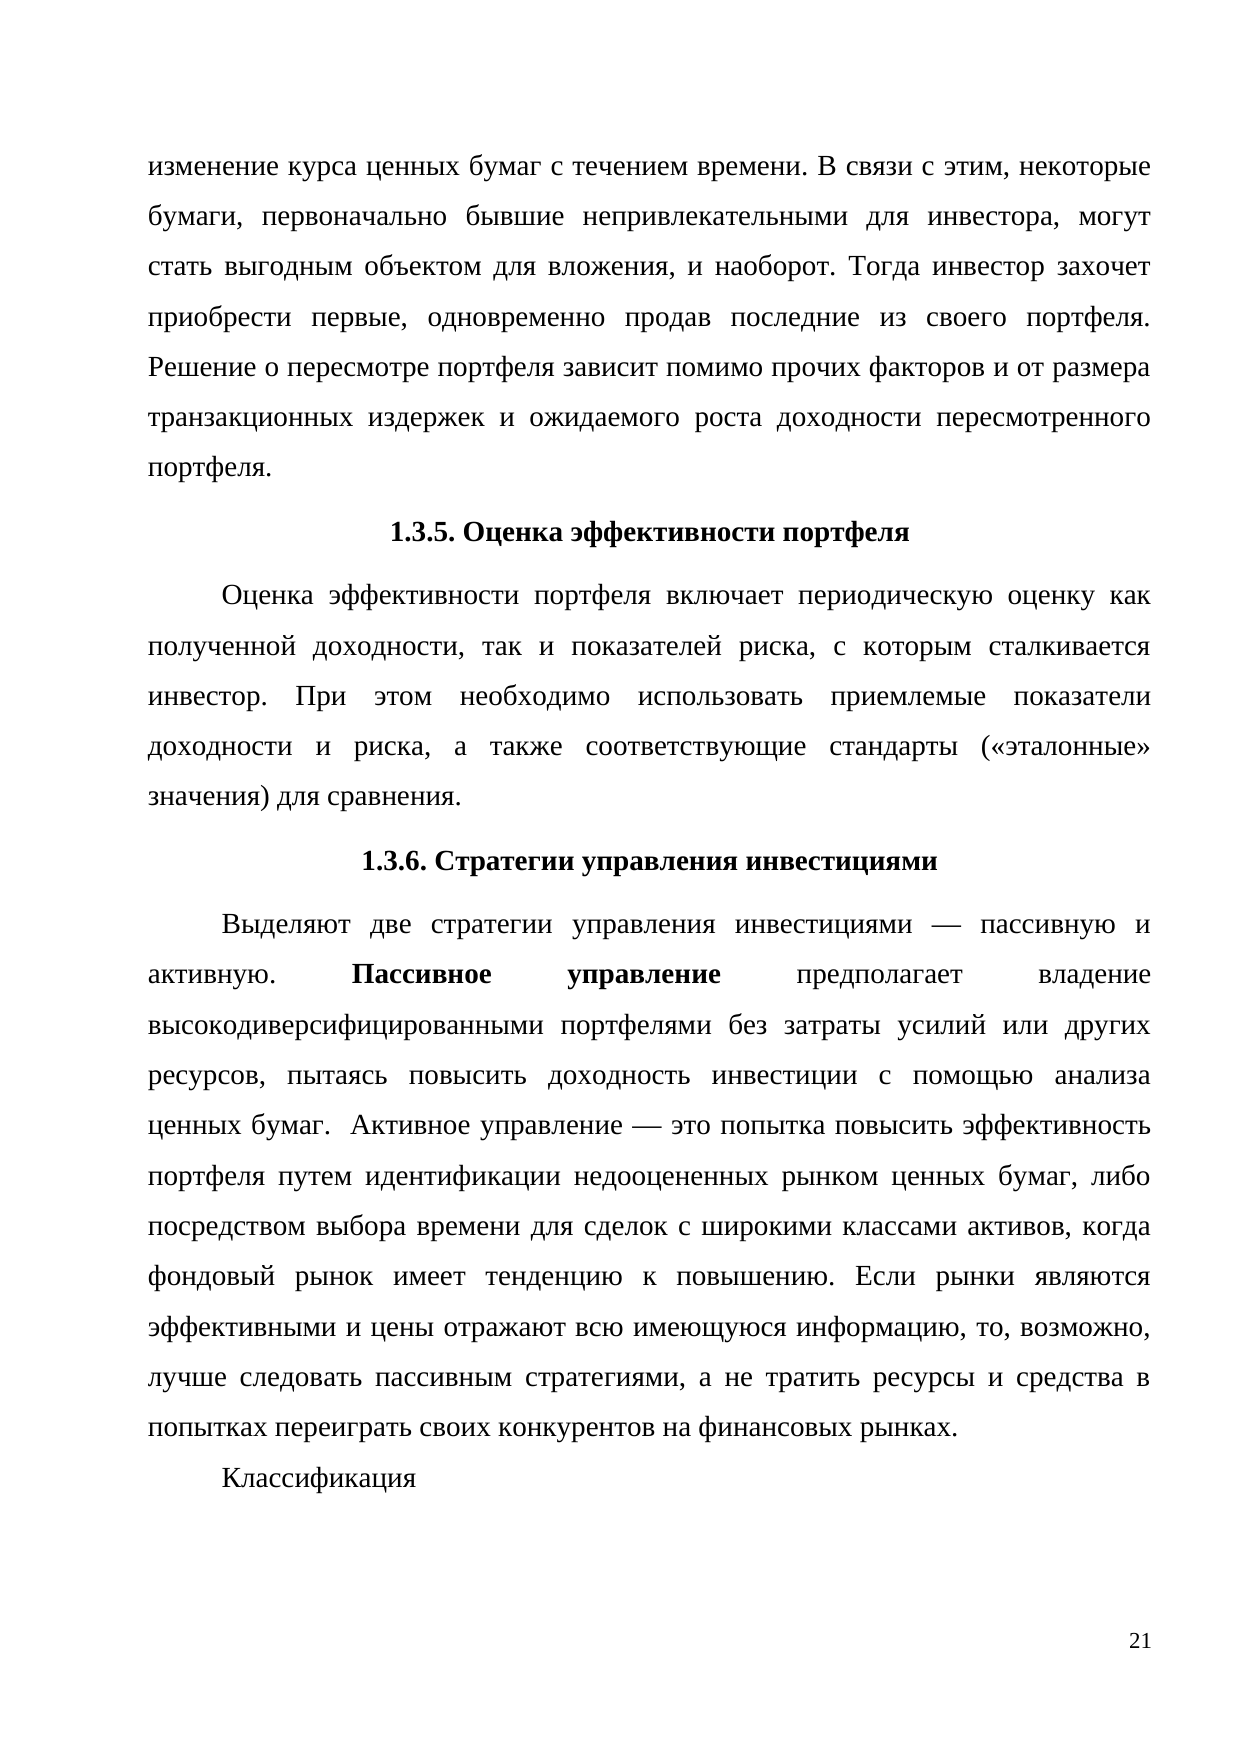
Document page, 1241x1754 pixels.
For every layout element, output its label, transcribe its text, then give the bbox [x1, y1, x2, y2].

subtitle 1.3.5. Оценка эффективности портфеля [148, 514, 1152, 548]
text Выделяют две стратегии управления инвестициями — пассивную и активную. Пассивное управление предполагает владение высокодиверсифицированными портфелями без затраты усилий или других ресурсов, пытаясь повысить доходность инвестиции с помощью анализа ценных бумаг. Активное управление — это попытка повысить эффективность портфеля путем идентификации недооцененных рынком ценных бумаг, либо посредством выбора времени для сделок с широкими классами активов, когда фондовый рынок имеет тенденцию к повышению. Если рынки являются эффективными и цены отражают всю имеющуюся информацию, то, возможно, лучше следовать пассивным стратегиями, а не тратить ресурсы и средства в попытках переиграть своих конкурентов на финансовых рынках. [148, 906, 1152, 1443]
text изменение курса ценных бумаг с течением времени. В связи с этим, некоторые бумаги, первоначально бывшие непривлекательными для инвестора, могут стать выгодным объектом для вложения, и наоборот. Тогда инвестор захочет приобрести первые, одновременно продав последние из своего портфеля. Решение о пересмотре портфеля зависит помимо прочих факторов и от размера транзакционных издержек и ожидаемого роста доходности пересмотренного портфеля. [148, 148, 1152, 483]
subtitle 1.3.6. Стратегии управления инвестициями [148, 843, 1152, 877]
text Классификация [148, 1460, 1152, 1493]
text Оценка эффективности портфеля включает периодическую оценку как полученной доходности, так и показателей риска, с которым сталкивается инвестор. При этом необходимо использовать приемлемые показатели доходности и риска, а также соответствующие стандарты («эталонные» значения) для сравнения. [148, 577, 1152, 812]
